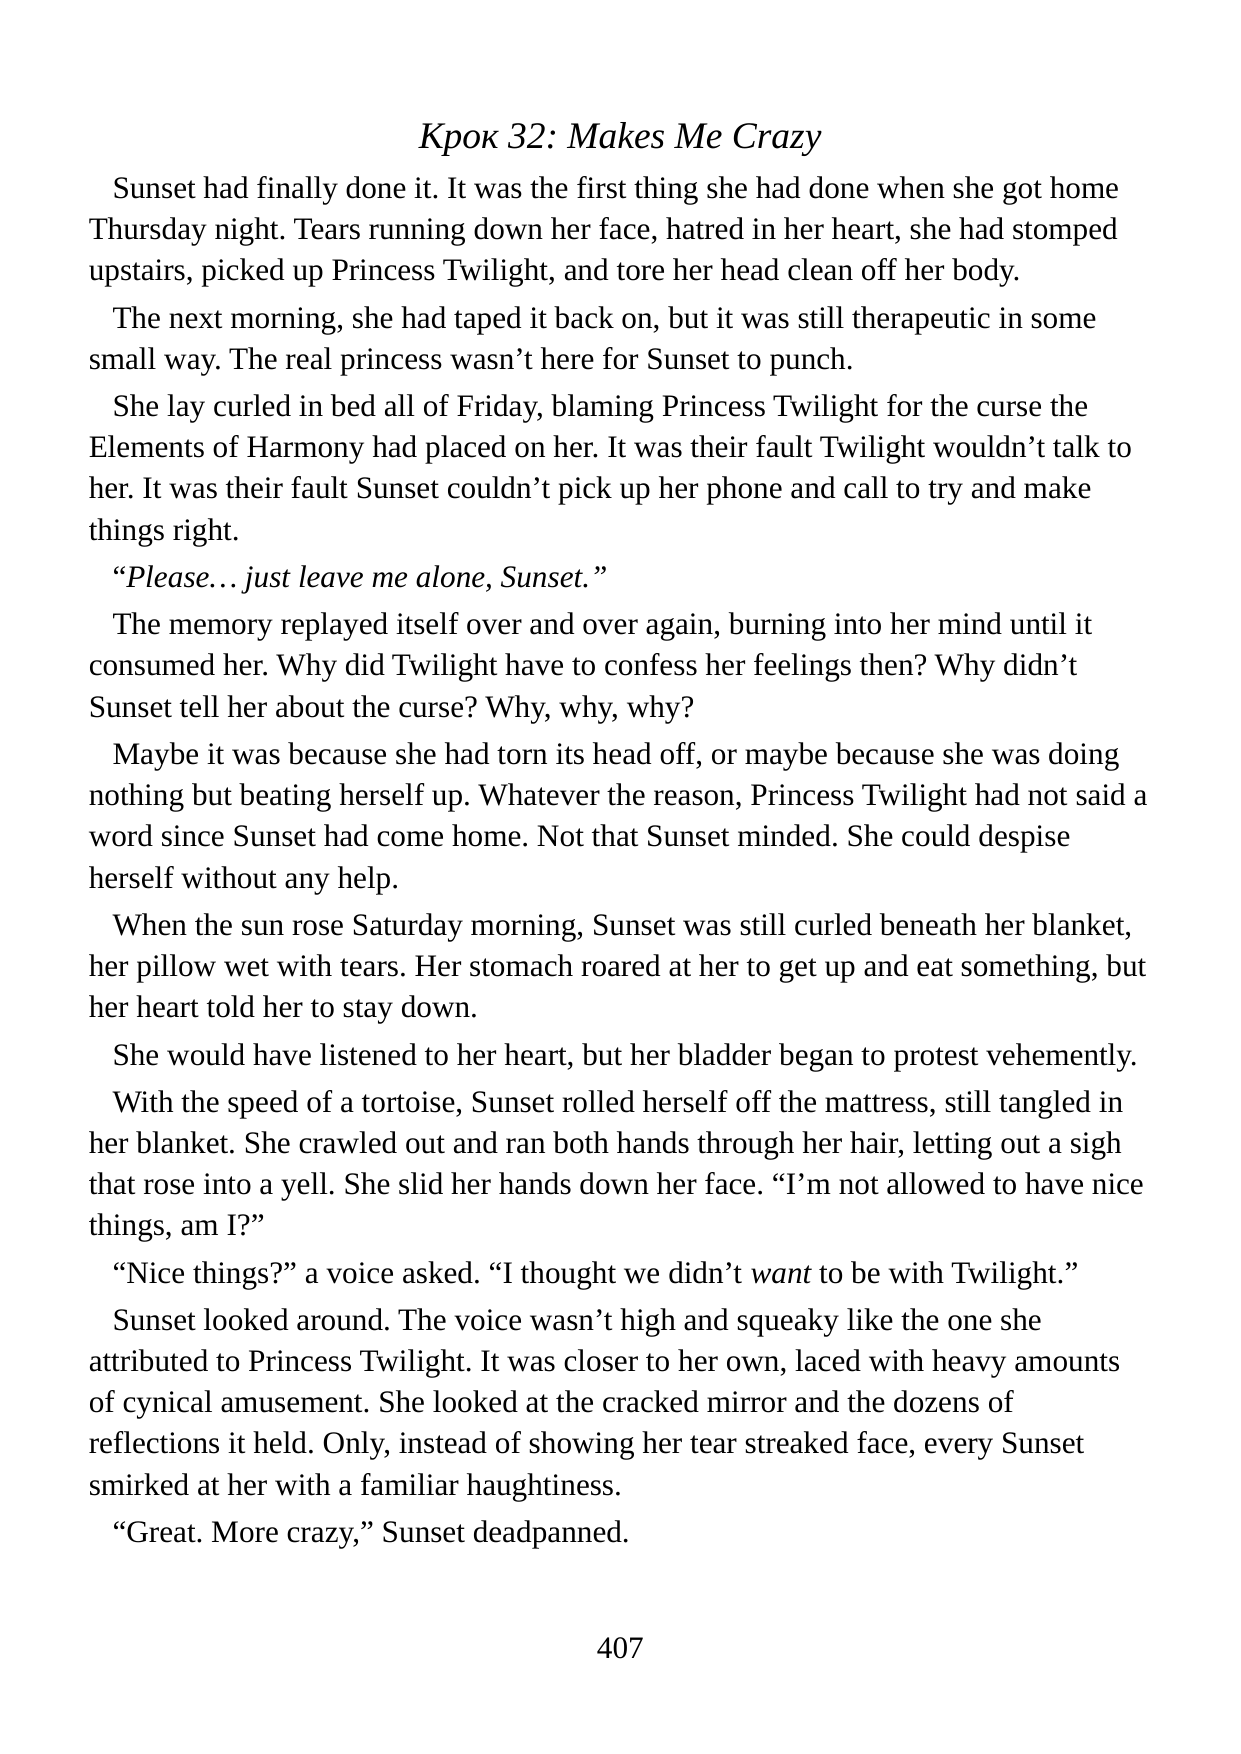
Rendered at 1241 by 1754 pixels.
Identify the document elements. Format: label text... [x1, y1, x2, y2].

text With the speed of a tortoise, Sunset rolled herself off the mattress, still tangled in her blanket. She crawled out and ran both hands through her hair, letting out a sigh that rose into a yell. She slid her hands down her face. “I’m not allowed to have nice things, am I?” [88, 1083, 1152, 1243]
subtitle Крок 32: Makes Me Crazy [88, 113, 1152, 157]
text Maybe it was because she had torn its head off, or maybe because she was doing nothing but beating herself up. Whatever the reason, Princess Twilight had not said a word since Sunset had come home. Not that Sunset minded. She could despise herself without any help. [88, 735, 1152, 895]
text The memory replayed itself over and over again, burning into her mind until it consumed her. Why did Twilight have to confess her feelings then? Why didn’t Sunset tell her about the curse? Why, why, why? [88, 605, 1152, 724]
text “Nice things?” a voice asked. “I thought we didn’t want to be with Twilight.” [88, 1254, 1152, 1290]
text Sunset had finally done it. It was the first thing she had done when she got home Thursday night. Tears running down her face, hatred in her heart, she had stomped upstairs, picked up Princess Twilight, and tore her head clean off her body. [88, 169, 1152, 288]
text “Great. More crazy,” Sunset deadpanned. [88, 1513, 1152, 1549]
text “Please… just leave me alone, Sunset.” [88, 558, 1152, 594]
text The next morning, she had taped it back on, but it was still therapeutic in some small way. The real princess wasn’t here for Sunset to punch. [88, 299, 1152, 376]
text She lay curled in bed all of Friday, blaming Princess Twilight for the curse the Elements of Harmony had placed on her. It was their fault Twilight wouldn’t talk to her. It was their fault Sunset couldn’t pick up her phone and call to try and make things right. [88, 387, 1152, 547]
text When the sun rose Saturday morning, Sunset was still curled beneath her blanket, her pillow wet with tears. Her stomach roared at her to get up and eat something, but her heart told her to stay down. [88, 906, 1152, 1024]
text She would have listened to her heart, but her bladder began to protest vehemently. [88, 1036, 1152, 1072]
text Sunset looked around. The voice wasn’t high and squeaky like the one she attributed to Princess Twilight. It was closer to her own, laced with heavy amounts of cynical amusement. She looked at the cracked mirror and the dozens of reflections it held. Only, instead of showing her tear streaked face, every Sunset smirked at her with a familiar haughtiness. [88, 1301, 1152, 1502]
